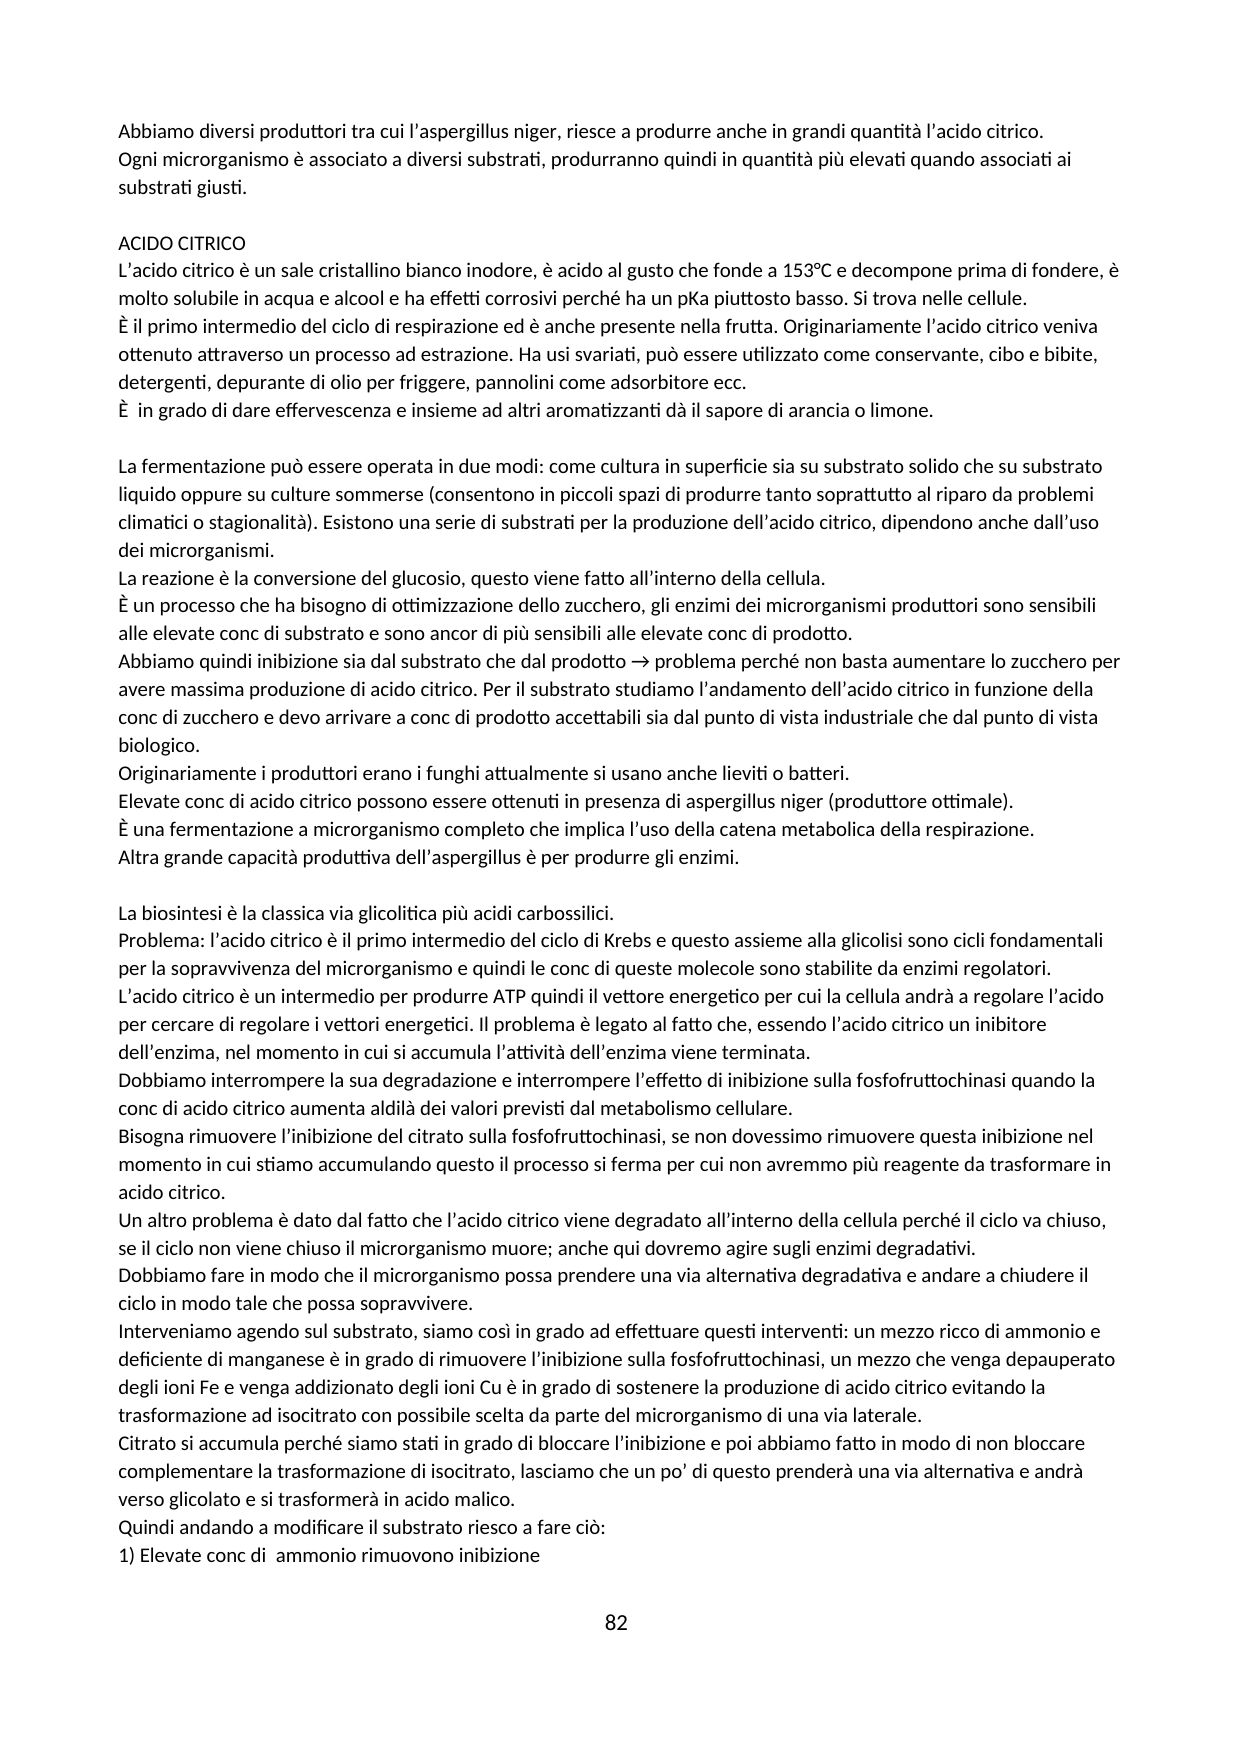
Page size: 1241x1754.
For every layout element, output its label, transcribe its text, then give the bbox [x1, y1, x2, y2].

text Abbiamo diversi produttori tra cui l’aspergillus niger, riesce a produrre anche in grandi quantità l’acido citrico. Ogni microrganismo è associato a diversi substrati, produrranno quindi in quantità più elevati quando associati ai substrati giusti. ACIDO CITRICO L’acido citrico è un sale cristallino bianco inodore, è acido al gusto che fonde a 153°C e decompone prima di fondere, è molto solubile in acqua e alcool e ha effetti corrosivi perché ha un pKa piuttosto basso. Si trova nelle cellule. [118, 118, 1124, 311]
text È il primo intermedio del ciclo di respirazione ed è anche presente nella frutta. Originariamente l’acido citrico veniva ottenuto attraverso un processo ad estrazione. Ha usi svariati, può essere utilizzato come conservante, cibo e bibite, detergenti, depurante di olio per friggere, pannolini come adsorbitore ecc. È in grado di dare effervescenza e insieme ad altri aromatizzanti dà il sapore di arancia o limone. La fermentazione può essere operata in due modi: come cultura in superficie sia su substrato solido che su substrato liquido oppure su culture sommerse (consentono in piccoli spazi di produrre tanto soprattutto al riparo da problemi climatici o stagionalità). Esistono una serie di substrati per la produzione dell’acido citrico, dipendono anche dall’uso dei microrganismi. La reazione è la conversione del glucosio, questo viene fatto all’interno della cellula. È un processo che ha bisogno di ottimizzazione dello zucchero, gli enzimi dei microrganismi produttori sono sensibili alle elevate conc di substrato e sono ancor di più sensibili alle elevate conc di prodotto. Abbiamo quindi inibizione sia dal substrato che dal prodotto → problema perché non basta aumentare lo zucchero per avere massima produzione di acido citrico. Per il substrato studiamo l’andamento dell’acido citrico in funzione della conc di zucchero e devo arrivare a conc di prodotto accettabili sia dal punto di vista industriale che dal punto di vista biologico. Originariamente i produttori erano i funghi attualmente si usano anche lieviti o batteri. Elevate conc di acido citrico possono essere ottenuti in presenza di aspergillus niger (produttore ottimale). È una fermentazione a microrganismo completo che implica l’uso della catena metabolica della respirazione. Altra grande capacità produttiva dell’aspergillus è per produrre gli enzimi. La biosintesi è la classica via glicolitica più acidi carbossilici. Problema: l’acido citrico è il primo intermedio del ciclo di Krebs e questo assieme alla glicolisi sono cicli fondamentali per la sopravvivenza del microrganismo e quindi le conc di queste molecole sono stabilite da enzimi regolatori. L’acido citrico è un intermedio per produrre ATP quindi il vettore energetico per cui la cellula andrà a regolare l’acido per cercare di regolare i vettori energetici. Il problema è legato al fatto che, essendo l’acido citrico un inibitore dell’enzima, nel momento in cui si accumula l’attività dell’enzima viene terminata. Dobbiamo interrompere la sua degradazione e interrompere l’effetto di inibizione sulla fosfofruttochinasi quando la conc di acido citrico aumenta aldilà dei valori previsti dal metabolismo cellulare. Bisogna rimuovere l’inibizione del citrato sulla fosfofruttochinasi, se non dovessimo rimuovere questa inibizione nel momento in cui stiamo accumulando questo il processo si ferma per cui non avremmo più reagente da trasformare in acido citrico. [118, 313, 1124, 1204]
text Un altro problema è dato dal fatto che l’acido citrico viene degradato all’interno della cellula perché il ciclo va chiuso, se il ciclo non viene chiuso il microrganismo muore; anche qui dovremo agire sugli enzimi degradativi. Dobbiamo fare in modo che il microrganismo possa prendere una via alternativa degradativa e andare a chiudere il ciclo in modo tale che possa sopravvivere. Interveniamo agendo sul substrato, siamo così in grado ad effettuare questi interventi: un mezzo ricco di ammonio e deficiente di manganese è in grado di rimuovere l’inibizione sulla fosfofruttochinasi, un mezzo che venga depauperato degli ioni Fe e venga addizionato degli ioni Cu è in grado di sostenere la produzione di acido citrico evitando la trasformazione ad isocitrato con possibile scelta da parte del microrganismo di una via laterale. [118, 1207, 1124, 1428]
text Citrato si accumula perché siamo stati in grado di bloccare l’inibizione e poi abbiamo fatto in modo di non bloccare complementare la trasformazione di isocitrato, lasciamo che un po’ di questo prenderà una via alternativa e andrà verso glicolato e si trasformerà in acido malico. Quindi andando a modificare il substrato riesco a fare ciò: 1) Elevate conc di ammonio rimuovono inibizione [118, 1430, 1124, 1567]
